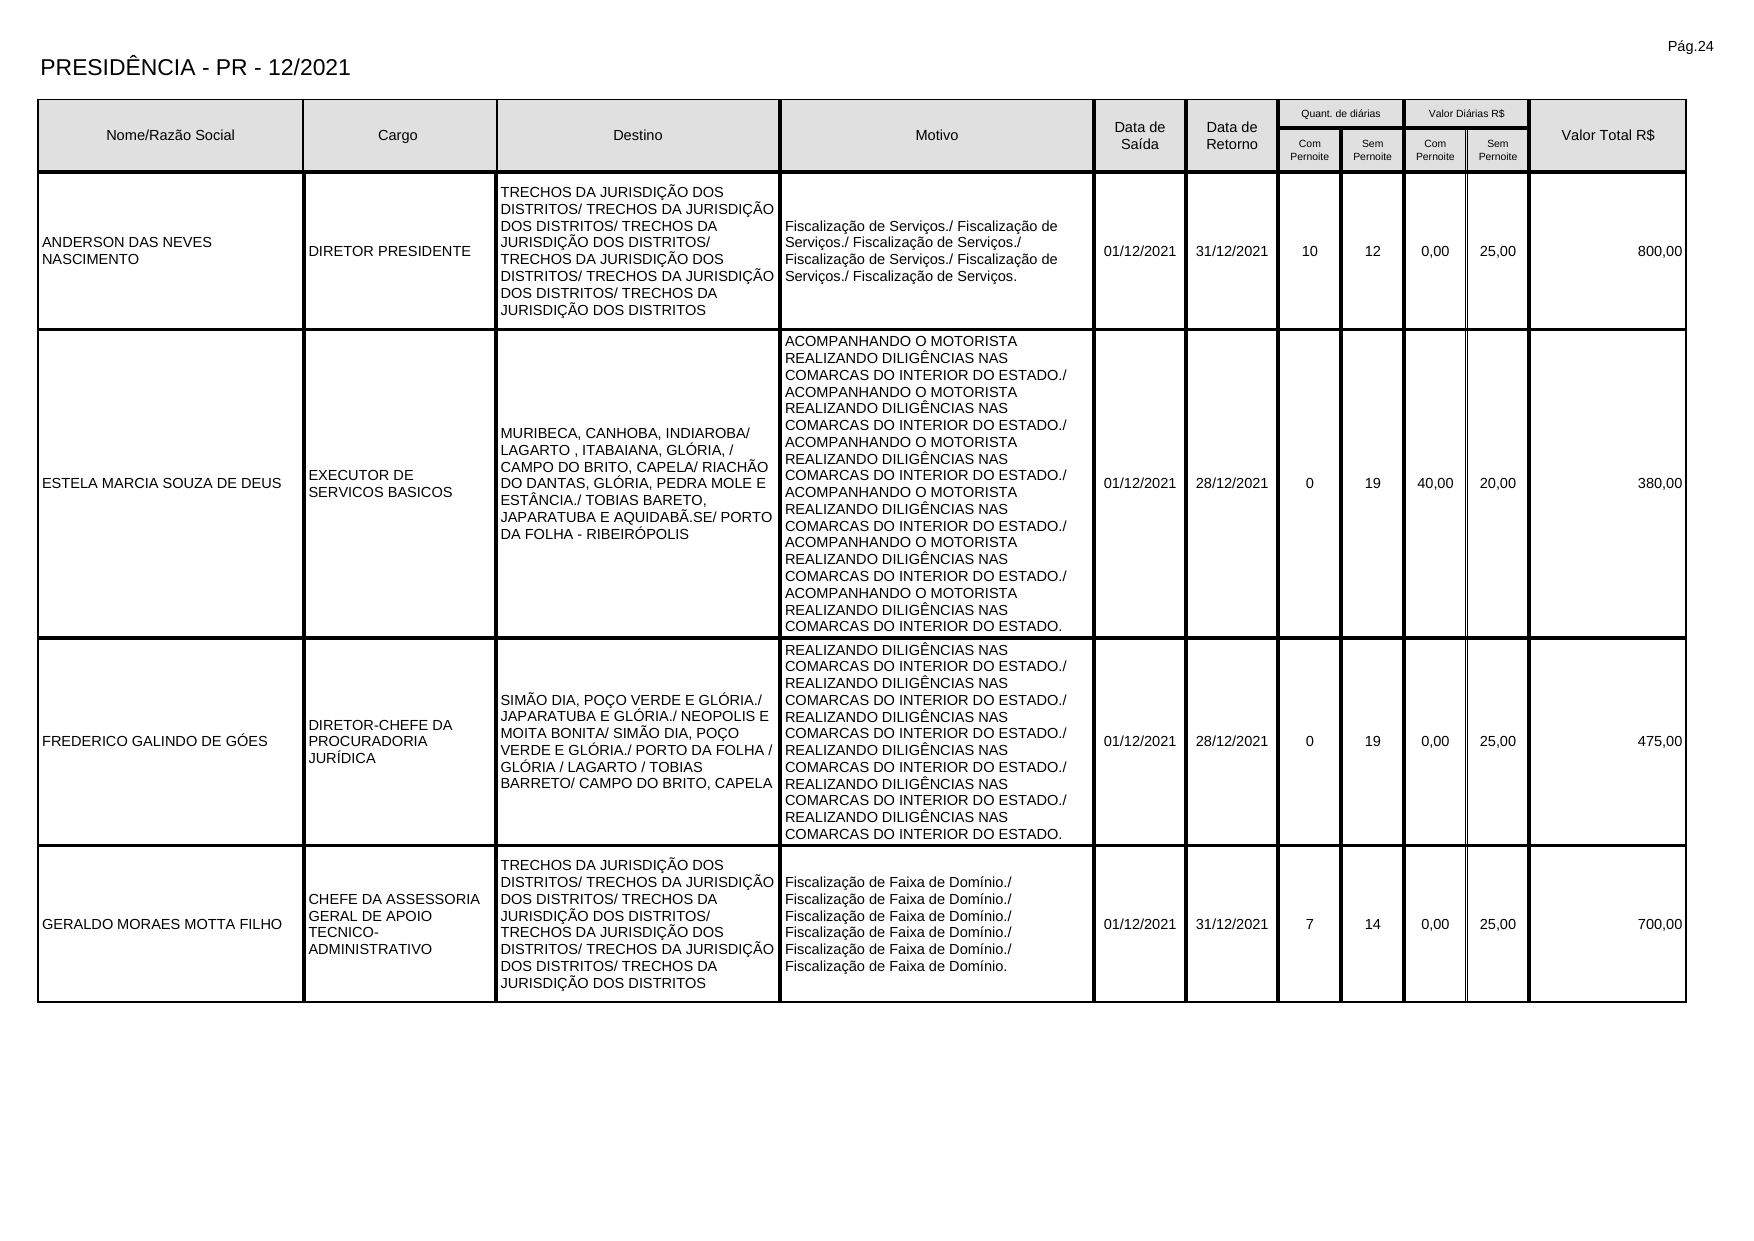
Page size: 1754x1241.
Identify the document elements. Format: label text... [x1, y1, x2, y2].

table_cell 25,00 [1468, 174, 1527, 328]
table_cell Pág.24 [1573, 37, 1717, 54]
table_cell TRECHOS DA JURISDIÇÃO DOS DISTRITOS/ TRECHOS DA JURISDIÇÃO DOS DISTRITOS/ TRECHOS DA JURISDIÇÃO DOS DISTRITOS/ TRECHOS DA JURISDIÇÃO DOS DISTRITOS/ TRECHOS DA JURISDIÇÃO DOS DISTRITOS/ TRECHOS DA JURISDIÇÃO DOS DISTRITOS [498, 847, 778, 1001]
table_cell Fiscalização de Serviços./ Fiscalização de Serviços./ Fiscalização de Serviços./ Fiscalização de Serviços./ Fiscalização de Serviços./ Fiscalização de Serviços. [782, 174, 1092, 328]
table_cell 28/12/2021 [1188, 640, 1276, 844]
table_cell EXECUTOR DE SERVICOS BASICOS [306, 331, 494, 636]
table_cell 12 [1343, 174, 1402, 328]
table_cell 31/12/2021 [1188, 847, 1276, 1001]
table_cell [1687, 99, 1717, 1202]
table_cell 380,00 [1531, 331, 1685, 636]
table_cell Fiscalização de Faixa de Domínio./ Fiscalização de Faixa de Domínio./ Fiscalização de Faixa de Domínio./ Fiscalização de Faixa de Domínio./ Fiscalização de Faixa de Domínio./ Fiscalização de Faixa de Domínio. [782, 847, 1092, 1001]
table_cell MURIBECA, CANHOBA, INDIAROBA/ LAGARTO , ITABAIANA, GLÓRIA, / CAMPO DO BRITO, CAPELA/ RIACHÃO DO DANTAS, GLÓRIA, PEDRA MOLE E ESTÂNCIA./ TOBIAS BARETO, JAPARATUBA E AQUIDABÃ.SE/ PORTO DA FOLHA - RIBEIRÓPOLIS [498, 331, 778, 636]
table_cell Com Pernoite [1406, 130, 1465, 170]
table_cell 28/12/2021 [1188, 331, 1276, 636]
table_cell Motivo [782, 100, 1092, 170]
table_cell [37, 37, 1573, 54]
table_cell 475,00 [1531, 640, 1685, 844]
table_cell SIMÃO DIA, POÇO VERDE E GLÓRIA./ JAPARATUBA E GLÓRIA./ NEOPOLIS E MOITA BONITA/ SIMÃO DIA, POÇO VERDE E GLÓRIA./ PORTO DA FOLHA / GLÓRIA / LAGARTO / TOBIAS BARRETO/ CAMPO DO BRITO, CAPELA [498, 640, 778, 844]
table_cell ACOMPANHANDO O MOTORISTA REALIZANDO DILIGÊNCIAS NAS COMARCAS DO INTERIOR DO ESTADO./ ACOMPANHANDO O MOTORISTA REALIZANDO DILIGÊNCIAS NAS COMARCAS DO INTERIOR DO ESTADO./ ACOMPANHANDO O MOTORISTA REALIZANDO DILIGÊNCIAS NAS COMARCAS DO INTERIOR DO ESTADO./ ACOMPANHANDO O MOTORISTA REALIZANDO DILIGÊNCIAS NAS COMARCAS DO INTERIOR DO ESTADO./ ACOMPANHANDO O MOTORISTA REALIZANDO DILIGÊNCIAS NAS COMARCAS DO INTERIOR DO ESTADO./ ACOMPANHANDO O MOTORISTA REALIZANDO DILIGÊNCIAS NAS COMARCAS DO INTERIOR DO ESTADO. [782, 331, 1092, 636]
table_cell 0 [1280, 640, 1339, 844]
table_cell Cargo [304, 100, 496, 170]
table_cell Destino [498, 100, 778, 170]
table_cell [37, 84, 1322, 98]
table_cell Nome/Razão Social [39, 100, 302, 170]
table_cell Data de Saída [1096, 100, 1184, 170]
table_cell CHEFE DA ASSESSORIA GERAL DE APOIO TECNICO-ADMINISTRATIVO [306, 847, 494, 1001]
table_cell ESTELA MARCIA SOUZA DE DEUS [39, 331, 302, 636]
table_cell Com Pernoite [1280, 130, 1339, 170]
table_cell 25,00 [1468, 847, 1527, 1001]
table_cell 01/12/2021 [1096, 174, 1184, 328]
table_cell Quant. de diárias [1280, 100, 1402, 126]
table_cell GERALDO MORAES MOTTA FILHO [39, 847, 302, 1001]
table_cell 19 [1343, 331, 1402, 636]
table_cell Valor Total R$ [1531, 100, 1685, 170]
table_cell TRECHOS DA JURISDIÇÃO DOS DISTRITOS/ TRECHOS DA JURISDIÇÃO DOS DISTRITOS/ TRECHOS DA JURISDIÇÃO DOS DISTRITOS/ TRECHOS DA JURISDIÇÃO DOS DISTRITOS/ TRECHOS DA JURISDIÇÃO DOS DISTRITOS/ TRECHOS DA JURISDIÇÃO DOS DISTRITOS [498, 174, 778, 328]
table_cell 20,00 [1468, 331, 1527, 636]
table_cell 7 [1280, 847, 1339, 1001]
table_cell 800,00 [1531, 174, 1685, 328]
table_cell 0 [1280, 331, 1339, 636]
table_cell 10 [1280, 174, 1339, 328]
table_cell 31/12/2021 [1188, 174, 1276, 328]
table_cell DIRETOR-CHEFE DA PROCURADORIA JURÍDICA [306, 640, 494, 844]
table_cell 0,00 [1406, 847, 1465, 1001]
table_cell 01/12/2021 [1096, 640, 1184, 844]
table_cell FREDERICO GALINDO DE GÓES [39, 640, 302, 844]
table_cell REALIZANDO DILIGÊNCIAS NAS COMARCAS DO INTERIOR DO ESTADO./ REALIZANDO DILIGÊNCIAS NAS COMARCAS DO INTERIOR DO ESTADO./ REALIZANDO DILIGÊNCIAS NAS COMARCAS DO INTERIOR DO ESTADO./ REALIZANDO DILIGÊNCIAS NAS COMARCAS DO INTERIOR DO ESTADO./ REALIZANDO DILIGÊNCIAS NAS COMARCAS DO INTERIOR DO ESTADO./ REALIZANDO DILIGÊNCIAS NAS COMARCAS DO INTERIOR DO ESTADO. [782, 640, 1092, 844]
table_cell DIRETOR PRESIDENTE [306, 174, 494, 328]
table_cell 25,00 [1468, 640, 1527, 844]
table_cell 19 [1343, 640, 1402, 844]
table_cell [37, 1003, 1687, 1202]
table_cell 14 [1343, 847, 1402, 1001]
table_cell 0,00 [1406, 640, 1465, 844]
table_cell 01/12/2021 [1096, 331, 1184, 636]
table_cell Data de Retorno [1188, 100, 1276, 170]
table_cell 01/12/2021 [1096, 847, 1184, 1001]
table_cell PRESIDÊNCIA - PR - 12/2021 [37, 54, 1322, 84]
table_cell Sem Pernoite [1343, 130, 1402, 170]
table_cell Sem Pernoite [1468, 130, 1527, 170]
table_cell ANDERSON DAS NEVES NASCIMENTO [39, 174, 302, 328]
table_cell 0,00 [1406, 174, 1465, 328]
table_cell Valor Diárias R$ [1406, 100, 1527, 126]
table_cell [1322, 54, 1717, 98]
table_cell 40,00 [1406, 331, 1465, 636]
table_cell 700,00 [1531, 847, 1685, 1001]
